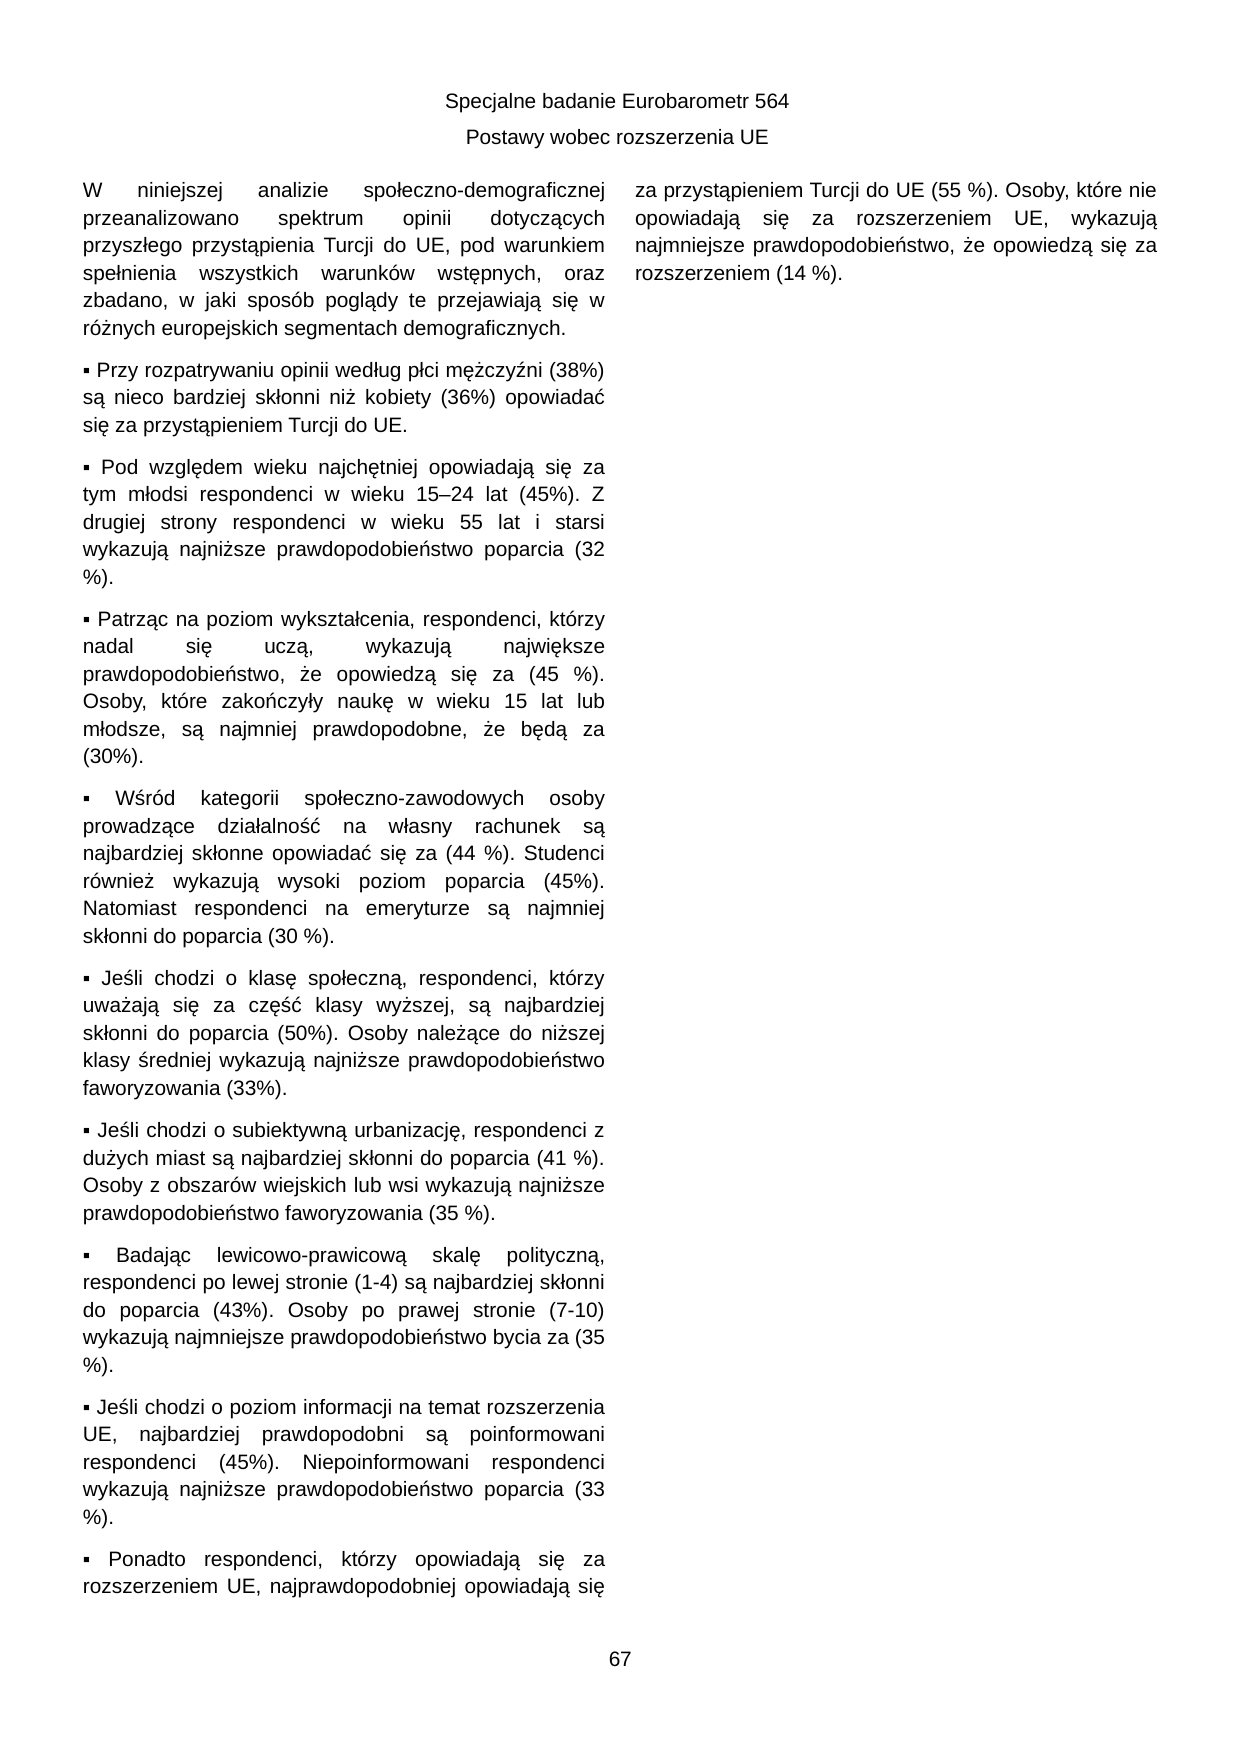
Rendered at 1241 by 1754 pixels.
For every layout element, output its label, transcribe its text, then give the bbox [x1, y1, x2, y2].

text ▪ Jeśli chodzi o klasę społeczną, respondenci, którzy uważają się za część klasy wyższej, są najbardziej skłonni do poparcia (50%). Osoby należące do niższej klasy średniej wykazują najniższe prawdopodobieństwo faworyzowania (33%). [83, 966, 605, 1100]
text ▪ Badając lewicowo-prawicową skalę polityczną, respondenci po lewej stronie (1-4) są najbardziej skłonni do poparcia (43%). Osoby po prawej stronie (7-10) wykazują najmniejsze prawdopodobieństwo bycia za (35 %). [83, 1242, 605, 1376]
text W niniejszej analizie społeczno-demograficznej przeanalizowano spektrum opinii dotyczących przyszłego przystąpienia Turcji do UE, pod warunkiem spełnienia wszystkich warunków wstępnych, oraz zbadano, w jaki sposób poglądy te przejawiają się w różnych europejskich segmentach demograficznych. [83, 178, 605, 339]
text ▪ Jeśli chodzi o subiektywną urbanizację, respondenci z dużych miast są najbardziej skłonni do poparcia (41 %). Osoby z obszarów wiejskich lub wsi wykazują najniższe prawdopodobieństwo faworyzowania (35 %). [83, 1118, 605, 1224]
text ▪ Patrząc na poziom wykształcenia, respondenci, którzy nadal się uczą, wykazują największe prawdopodobieństwo, że opowiedzą się za (45 %). Osoby, które zakończyły naukę w wieku 15 lat lub młodsze, są najmniej prawdopodobne, że będą za (30%). [83, 607, 605, 768]
text ▪ Ponadto respondenci, którzy opowiadają się za rozszerzeniem UE, najprawdopodobniej opowiadają się [83, 1547, 605, 1598]
text ▪ Wśród kategorii społeczno-zawodowych osoby prowadzące działalność na własny rachunek są najbardziej skłonne opowiadać się za (44 %). Studenci również wykazują wysoki poziom poparcia (45%). Natomiast respondenci na emeryturze są najmniej skłonni do poparcia (30 %). [83, 786, 605, 948]
text ▪ Pod względem wieku najchętniej opowiadają się za tym młodsi respondenci w wieku 15–24 lat (45%). Z drugiej strony respondenci w wieku 55 lat i starsi wykazują najniższe prawdopodobieństwo poparcia (32 %). [83, 454, 605, 588]
text za przystąpieniem Turcji do UE (55 %). Osoby, które nie opowiadają się za rozszerzeniem UE, wykazują najmniejsze prawdopodobieństwo, że opowiedzą się za rozszerzeniem (14 %). [635, 178, 1157, 284]
text ▪ Jeśli chodzi o poziom informacji na temat rozszerzenia UE, najbardziej prawdopodobni są poinformowani respondenci (45%). Niepoinformowani respondenci wykazują najniższe prawdopodobieństwo poparcia (33 %). [83, 1394, 605, 1528]
text ▪ Przy rozpatrywaniu opinii według płci mężczyźni (38%) są nieco bardziej skłonni niż kobiety (36%) opowiadać się za przystąpieniem Turcji do UE. [83, 357, 605, 436]
